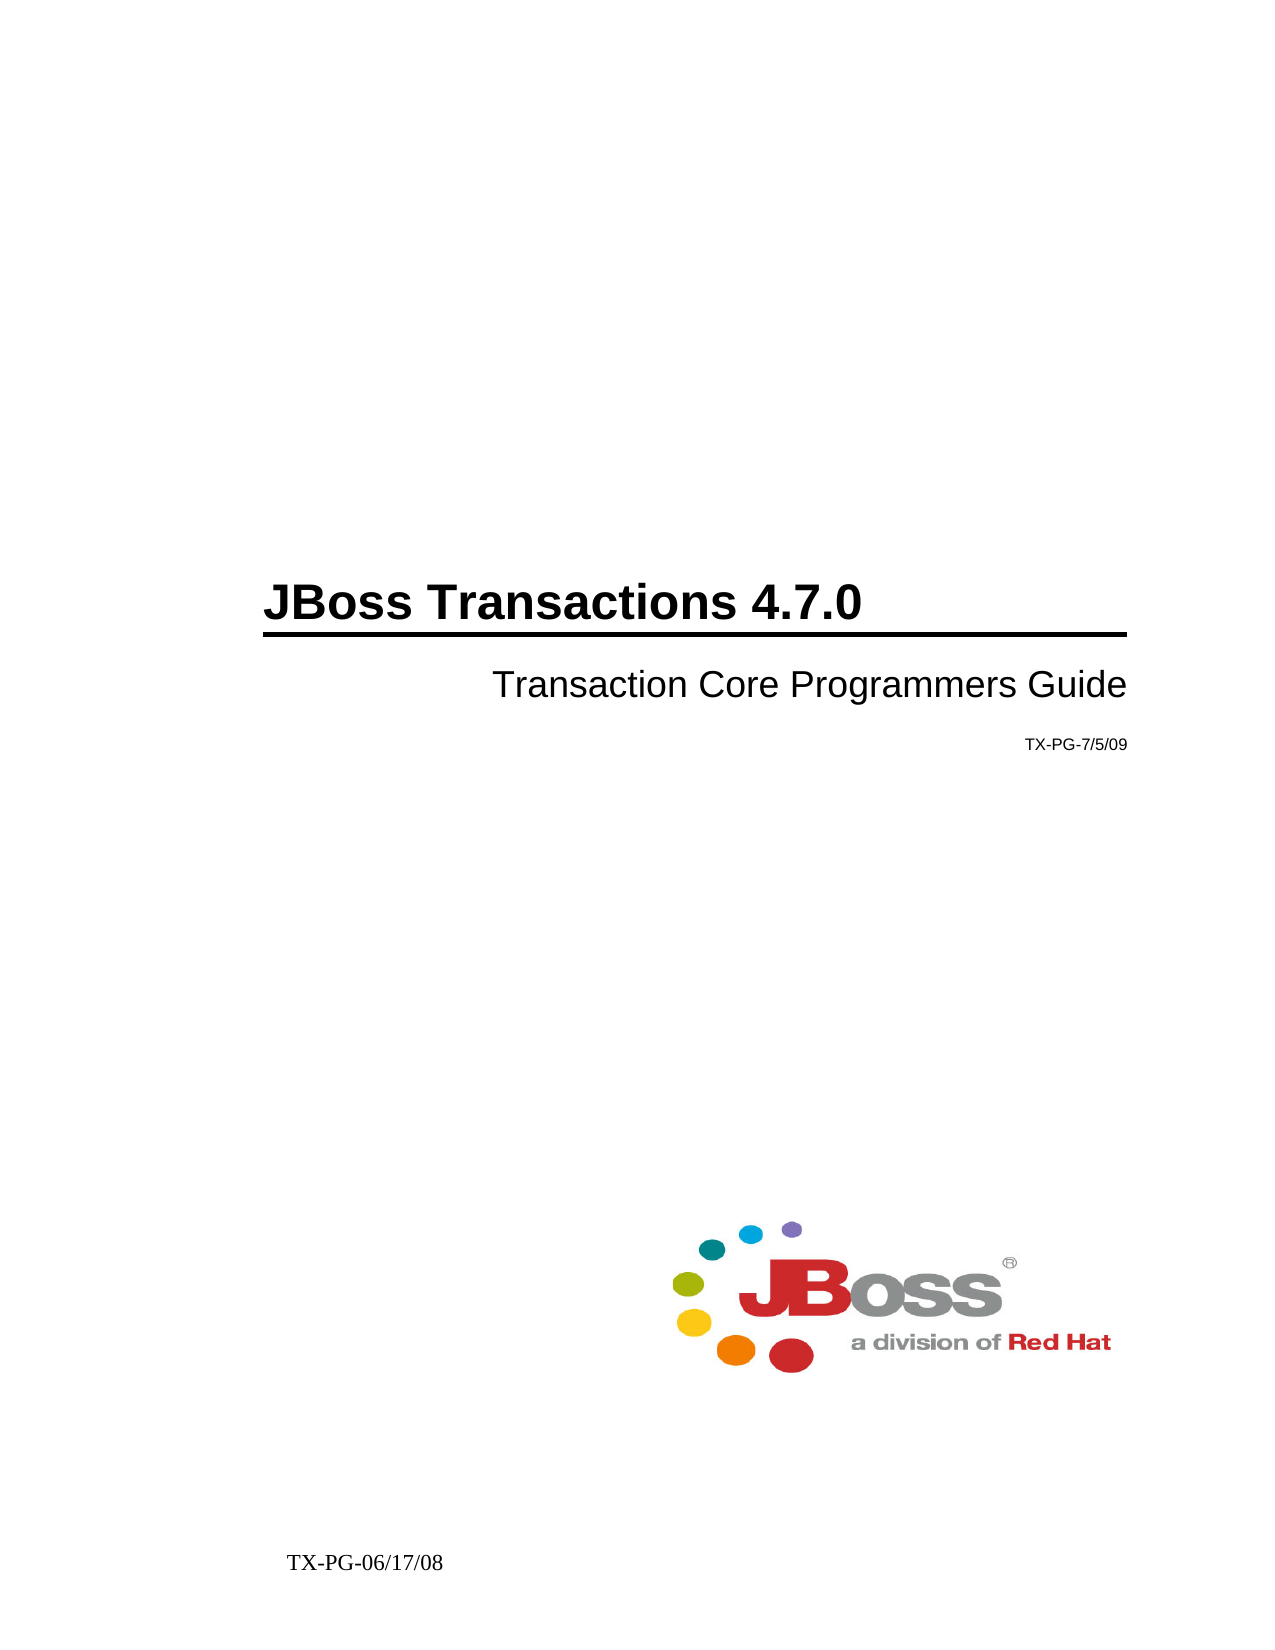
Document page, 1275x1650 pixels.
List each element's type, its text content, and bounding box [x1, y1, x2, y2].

subtitle Transaction Core Programmers Guide [263, 662, 1127, 706]
text TX-PG-7/5/09 [148, 735, 1127, 754]
title JBoss Transactions 4.7.0 [263, 573, 1127, 632]
picture [672, 1221, 1111, 1373]
